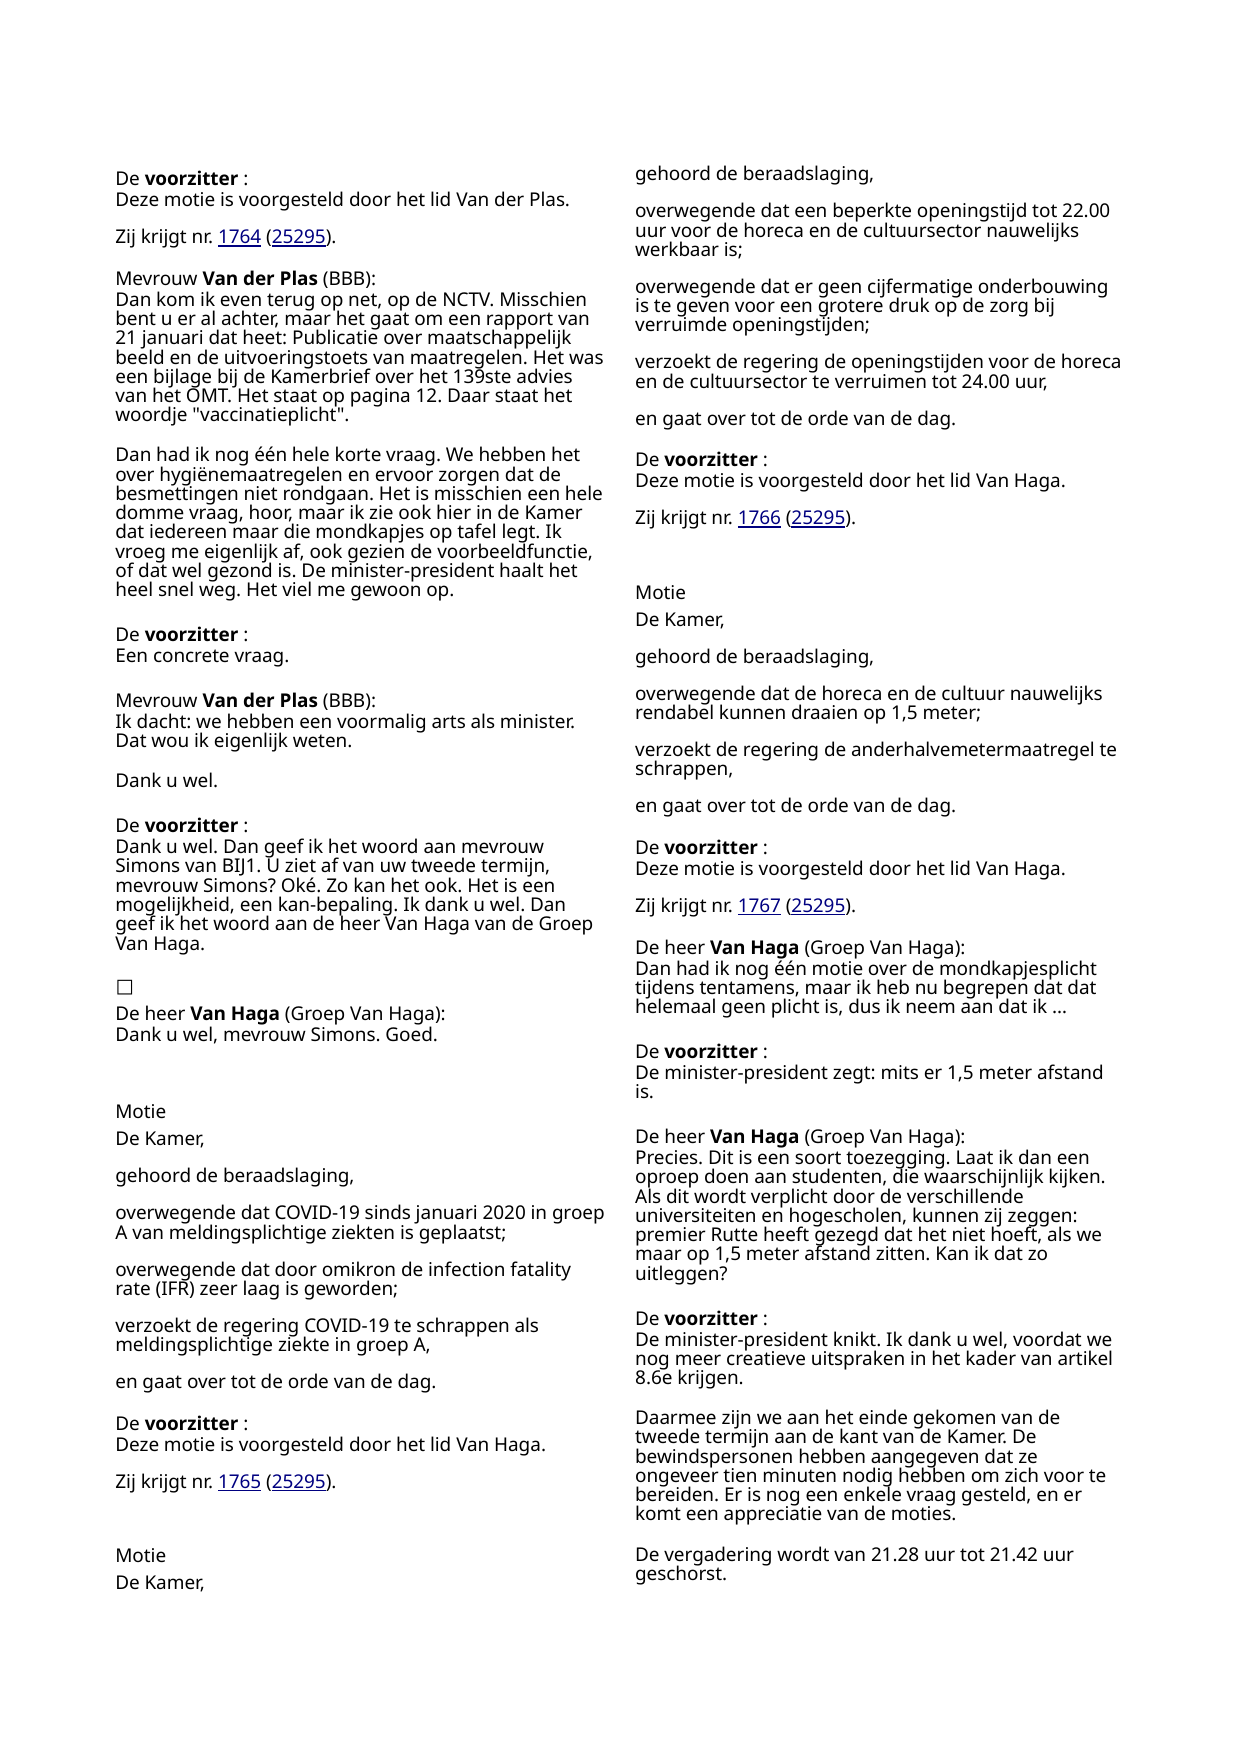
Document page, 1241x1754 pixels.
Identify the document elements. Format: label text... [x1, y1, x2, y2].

text overwegende dat COVID-19 sinds januari 2020 in groep A van meldingsplichtige ziekten is geplaatst; [115, 1204, 605, 1243]
text Dank u wel, mevrouw Simons. Goed. [115, 1026, 605, 1045]
text Ik dacht: we hebben een voormalig arts als minister. Dat wou ik eigenlijk weten. [115, 713, 605, 752]
text overwegende dat een beperkte openingstijd tot 22.00 uur voor de horeca en de cultuursector nauwelijks werkbaar is; [635, 202, 1125, 260]
text verzoekt de regering de anderhalvemetermaatregel te schrappen, [635, 741, 1125, 779]
text De voorzitter : [635, 834, 1125, 860]
text gehoord de beraadslaging, [115, 1167, 605, 1187]
text De voorzitter : [115, 165, 605, 191]
text Zij krijgt nr. 1764 (25295). [115, 228, 605, 247]
text ⬜ [115, 974, 605, 1000]
text Deze motie is voorgesteld door het lid Van Haga. [635, 472, 1125, 492]
text Mevrouw Van der Plas (BBB): [115, 687, 605, 713]
text Mevrouw Van der Plas (BBB): [115, 265, 605, 291]
text De voorzitter : [635, 447, 1125, 472]
text Precies. Dit is een soort toezegging. Laat ik dan een oproep doen aan studenten, die waarschijnlijk kijken. Als dit wordt verplicht door de verschillende universiteiten en hogescholen, kunnen zij zeggen: premier Rutte heeft gezegd dat het niet hoeft, als we maar op 1,5 meter afstand zitten. Kan ik dat zo uitleggen? [635, 1149, 1125, 1284]
text Motie [115, 1542, 605, 1568]
text Zij krijgt nr. 1767 (25295). [635, 897, 1125, 916]
text en gaat over tot de orde van de dag. [115, 1373, 605, 1392]
text De Kamer, [115, 1130, 605, 1150]
text Deze motie is voorgesteld door het lid Van Haga. [115, 1436, 605, 1455]
text Dan had ik nog één motie over de mondkapjesplicht tijdens tentamens, maar ik heb nu begrepen dat dat helemaal geen plicht is, dus ik neem aan dat ik … [635, 959, 1125, 1017]
text Een concrete vraag. [115, 647, 605, 666]
text De voorzitter : [115, 812, 605, 838]
text Dank u wel. [115, 772, 605, 792]
text en gaat over tot de orde van de dag. [635, 409, 1125, 429]
text Dank u wel. Dan geef ik het woord aan mevrouw Simons van BIJ1. U ziet af van uw tweede termijn, mevrouw Simons? Oké. Zo kan het ook. Het is een mogelijkheid, een kan-bepaling. Ik dank u wel. Dan geef ik het woord aan de heer Van Haga van de Groep Van Haga. [115, 838, 605, 954]
text Deze motie is voorgesteld door het lid Van Haga. [635, 860, 1125, 879]
text De heer Van Haga (Groep Van Haga): [115, 1000, 605, 1026]
text De vergadering wordt van 21.28 uur tot 21.42 uur geschorst. [635, 1546, 1125, 1584]
text De voorzitter : [115, 621, 605, 647]
text De voorzitter : [635, 1038, 1125, 1064]
text overwegende dat er geen cijfermatige onderbouwing is te geven voor een grotere druk op de zorg bij verruimde openingstijden; [635, 278, 1125, 336]
text De heer Van Haga (Groep Van Haga): [635, 1123, 1125, 1149]
text De voorzitter : [115, 1410, 605, 1436]
text De Kamer, [635, 611, 1125, 630]
text verzoekt de regering COVID-19 te schrappen als meldingsplichtige ziekte in groep A, [115, 1317, 605, 1355]
text De minister-president knikt. Ik dank u wel, voordat we nog meer creatieve uitspraken in het kader van artikel 8.6e krijgen. [635, 1331, 1125, 1388]
text De heer Van Haga (Groep Van Haga): [635, 934, 1125, 959]
text Zij krijgt nr. 1765 (25295). [115, 1473, 605, 1492]
text Motie [115, 1099, 605, 1124]
text overwegende dat door omikron de infection fatality rate (IFR) zeer laag is geworden; [115, 1261, 605, 1299]
text gehoord de beraadslaging, [635, 165, 1125, 184]
text gehoord de beraadslaging, [635, 648, 1125, 667]
text Zij krijgt nr. 1766 (25295). [635, 509, 1125, 528]
text Daarmee zijn we aan het einde gekomen van de tweede termijn aan de kant van de Kamer. De bewindspersonen hebben aangegeven dat ze ongeveer tien minuten nodig hebben om zich voor te bereiden. Er is nog een enkele vraag gesteld, en er komt een appreciatie van de moties. [635, 1409, 1125, 1525]
text Dan had ik nog één hele korte vraag. We hebben het over hygiënemaatregelen en ervoor zorgen dat de besmettingen niet rondgaan. Het is misschien een hele domme vraag, hoor, maar ik zie ook hier in de Kamer dat iedereen maar die mondkapjes op tafel legt. Ik vroeg me eigenlijk af, ook gezien de voorbeeldfunctie, of dat wel gezond is. De minister-president haalt het heel snel weg. Het viel me gewoon op. [115, 446, 605, 601]
text en gaat over tot de orde van de dag. [635, 797, 1125, 816]
text Motie [635, 579, 1125, 605]
text verzoekt de regering de openingstijden voor de horeca en de cultuursector te verruimen tot 24.00 uur, [635, 353, 1125, 392]
text De minister-president zegt: mits er 1,5 meter afstand is. [635, 1064, 1125, 1102]
text Dan kom ik even terug op net, op de NCTV. Misschien bent u er al achter, maar het gaat om een rapport van 21 januari dat heet: Publicatie over maatschappelijk beeld en de uitvoeringstoets van maatregelen. Het was een bijlage bij de Kamerbrief over het 139ste advies van het OMT. Het staat op pagina 12. Daar staat het woordje "vaccinatieplicht". [115, 291, 605, 426]
text Deze motie is voorgesteld door het lid Van der Plas. [115, 191, 605, 210]
text De Kamer, [115, 1574, 605, 1593]
text De voorzitter : [635, 1305, 1125, 1331]
text overwegende dat de horeca en de cultuur nauwelijks rendabel kunnen draaien op 1,5 meter; [635, 684, 1125, 723]
